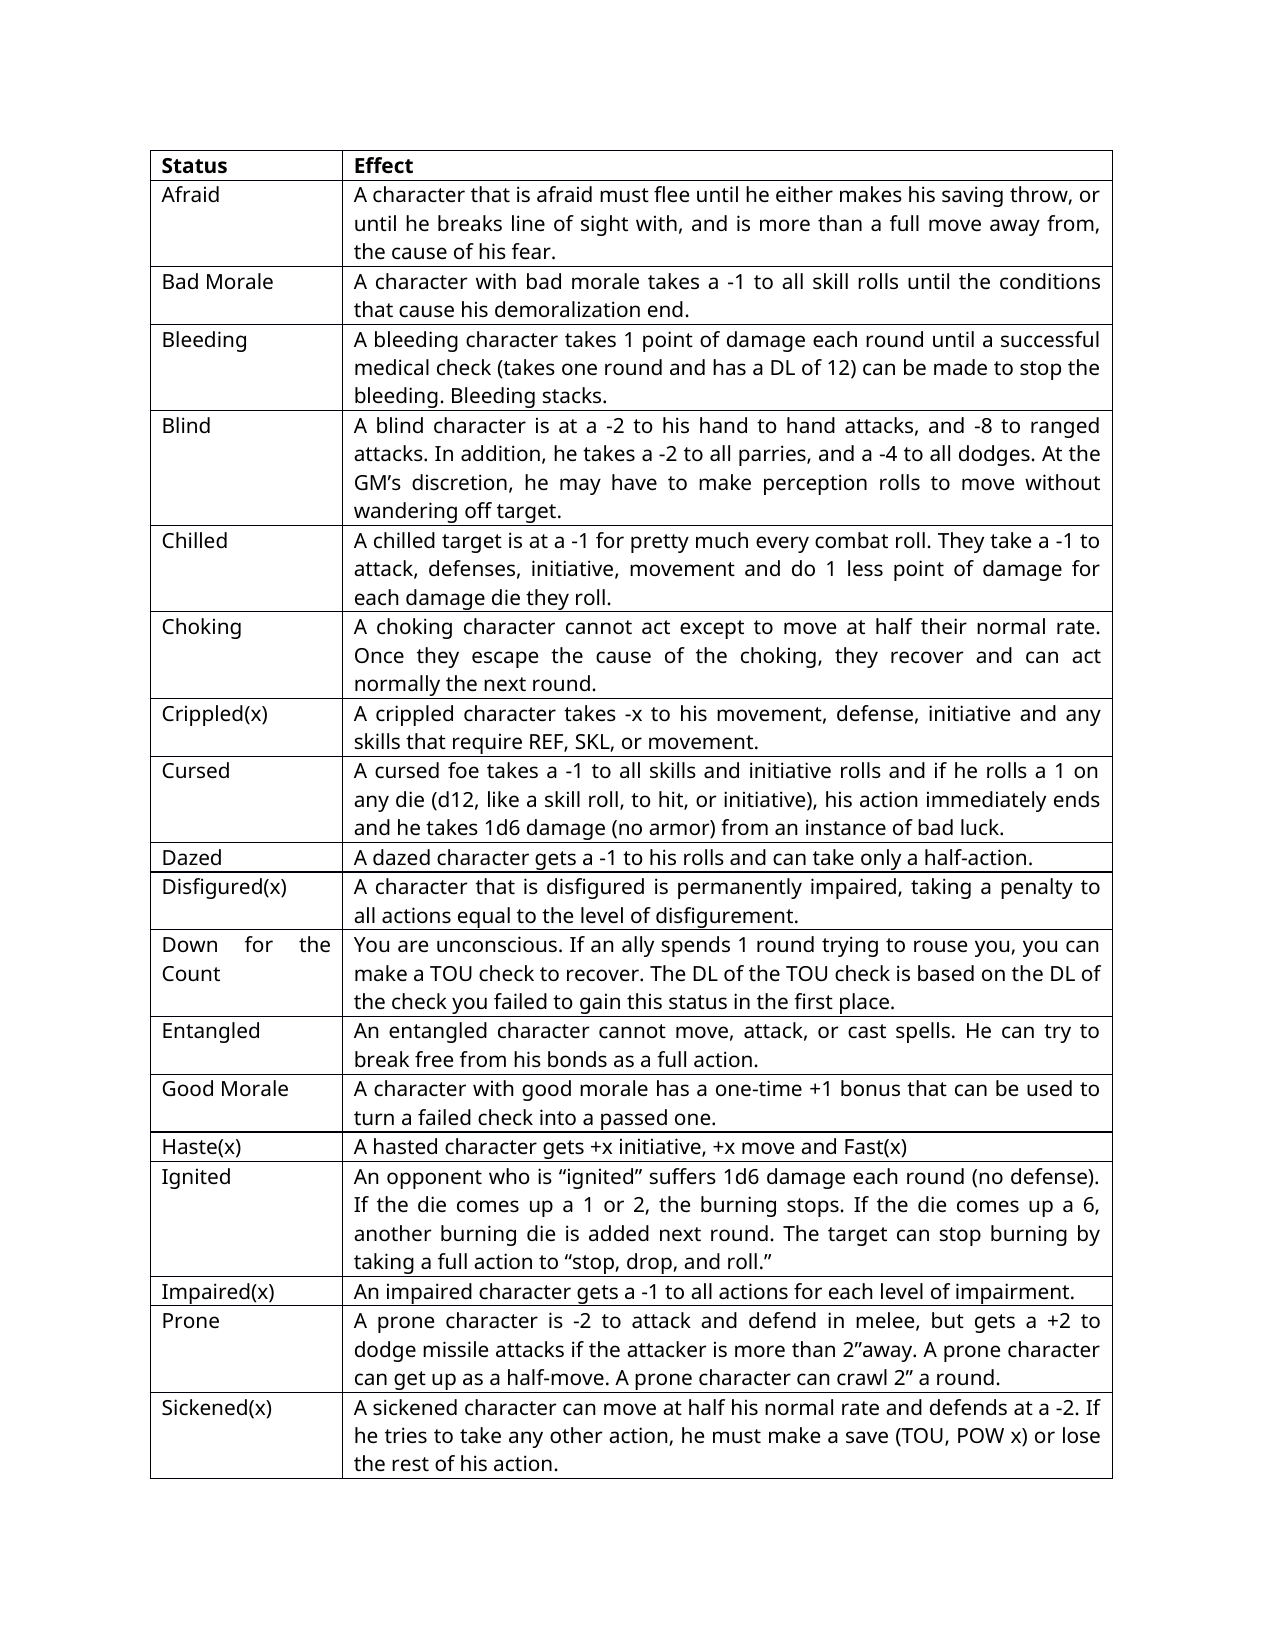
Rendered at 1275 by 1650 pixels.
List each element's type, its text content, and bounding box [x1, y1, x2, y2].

table_cell Afraid [151, 181, 342, 266]
table_cell Sickened(x) [151, 1393, 342, 1478]
table_cell An opponent who is “ignited” suffers 1d6 damage each round (no defense). If the die comes up a 1 or 2, the burning stops. If the die comes up a 6, another burning die is added next round. The target can stop burning by taking a full action to “stop, drop, and roll.” [343, 1162, 1112, 1276]
table_cell An impaired character gets a -1 to all actions for each level of impairment. [343, 1277, 1112, 1305]
table_cell A chilled target is at a -1 for pretty much every combat roll. They take a -1 to attack, defenses, initiative, movement and do 1 less point of damage for each damage die they roll. [343, 526, 1112, 611]
table_cell A bleeding character takes 1 point of damage each round until a successful medical check (takes one round and has a DL of 12) can be made to stop the bleeding. Bleeding stacks. [343, 325, 1112, 410]
table_cell Prone [151, 1306, 342, 1392]
table_cell Crippled(x) [151, 699, 342, 756]
table_cell A blind character is at a -2 to his hand to hand attacks, and -8 to ranged attacks. In addition, he takes a -2 to all parries, and a -4 to all dodges. At the GM’s discretion, he may have to make perception rolls to move without wandering off target. [343, 411, 1112, 525]
table_cell Chilled [151, 526, 342, 611]
table_cell Cursed [151, 757, 342, 842]
table_cell A cursed foe takes a -1 to all skills and initiative rolls and if he rolls a 1 on any die (d12, like a skill roll, to hit, or initiative), his action immediately ends and he takes 1d6 damage (no armor) from an instance of bad luck. [343, 757, 1112, 842]
table_cell A character that is afraid must flee until he either makes his saving throw, or until he breaks line of sight with, and is more than a full move away from, the cause of his fear. [343, 181, 1112, 266]
table_cell You are unconscious. If an ally spends 1 round trying to rouse you, you can make a TOU check to recover. The DL of the TOU check is based on the DL of the check you failed to gain this status in the first place. [343, 930, 1112, 1016]
table_cell Ignited [151, 1162, 342, 1276]
table_cell A dazed character gets a -1 to his rolls and can take only a half-action. [343, 843, 1112, 871]
table_cell A character with good morale has a one-time +1 bonus that can be used to turn a failed check into a passed one. [343, 1075, 1112, 1131]
table_cell Bleeding [151, 325, 342, 410]
table_cell A crippled character takes -x to his movement, defense, initiative and any skills that require REF, SKL, or movement. [343, 699, 1112, 756]
table_cell An entangled character cannot move, attack, or cast spells. He can try to break free from his bonds as a full action. [343, 1017, 1112, 1073]
table_cell A hasted character gets +x initiative, +x move and Fast(x) [343, 1133, 1112, 1161]
table_cell A character that is disfigured is permanently impaired, taking a penalty to all actions equal to the level of disfigurement. [343, 873, 1112, 929]
table_cell A sickened character can move at half his normal rate and defends at a -2. If he tries to take any other action, he must make a save (TOU, POW x) or lose the rest of his action. [343, 1393, 1112, 1478]
table_cell A character with bad morale takes a -1 to all skill rolls until the conditions that cause his demoralization end. [343, 267, 1112, 324]
table_cell Down for the Count [151, 930, 342, 1016]
table_cell Haste(x) [151, 1133, 342, 1161]
table_header Status [151, 151, 342, 179]
table_cell Impaired(x) [151, 1277, 342, 1305]
table_cell Bad Morale [151, 267, 342, 324]
table_cell Blind [151, 411, 342, 525]
table_cell Disfigured(x) [151, 873, 342, 929]
table_cell A choking character cannot act except to move at half their normal rate. Once they escape the cause of the choking, they recover and can act normally the next round. [343, 612, 1112, 698]
table_header Effect [343, 151, 1112, 179]
table_cell Good Morale [151, 1075, 342, 1131]
table_cell Entangled [151, 1017, 342, 1073]
table_cell Choking [151, 612, 342, 698]
table_cell Dazed [151, 843, 342, 871]
table_cell A prone character is -2 to attack and defend in melee, but gets a +2 to dodge missile attacks if the attacker is more than 2”away. A prone character can get up as a half-move. A prone character can crawl 2” a round. [343, 1306, 1112, 1392]
